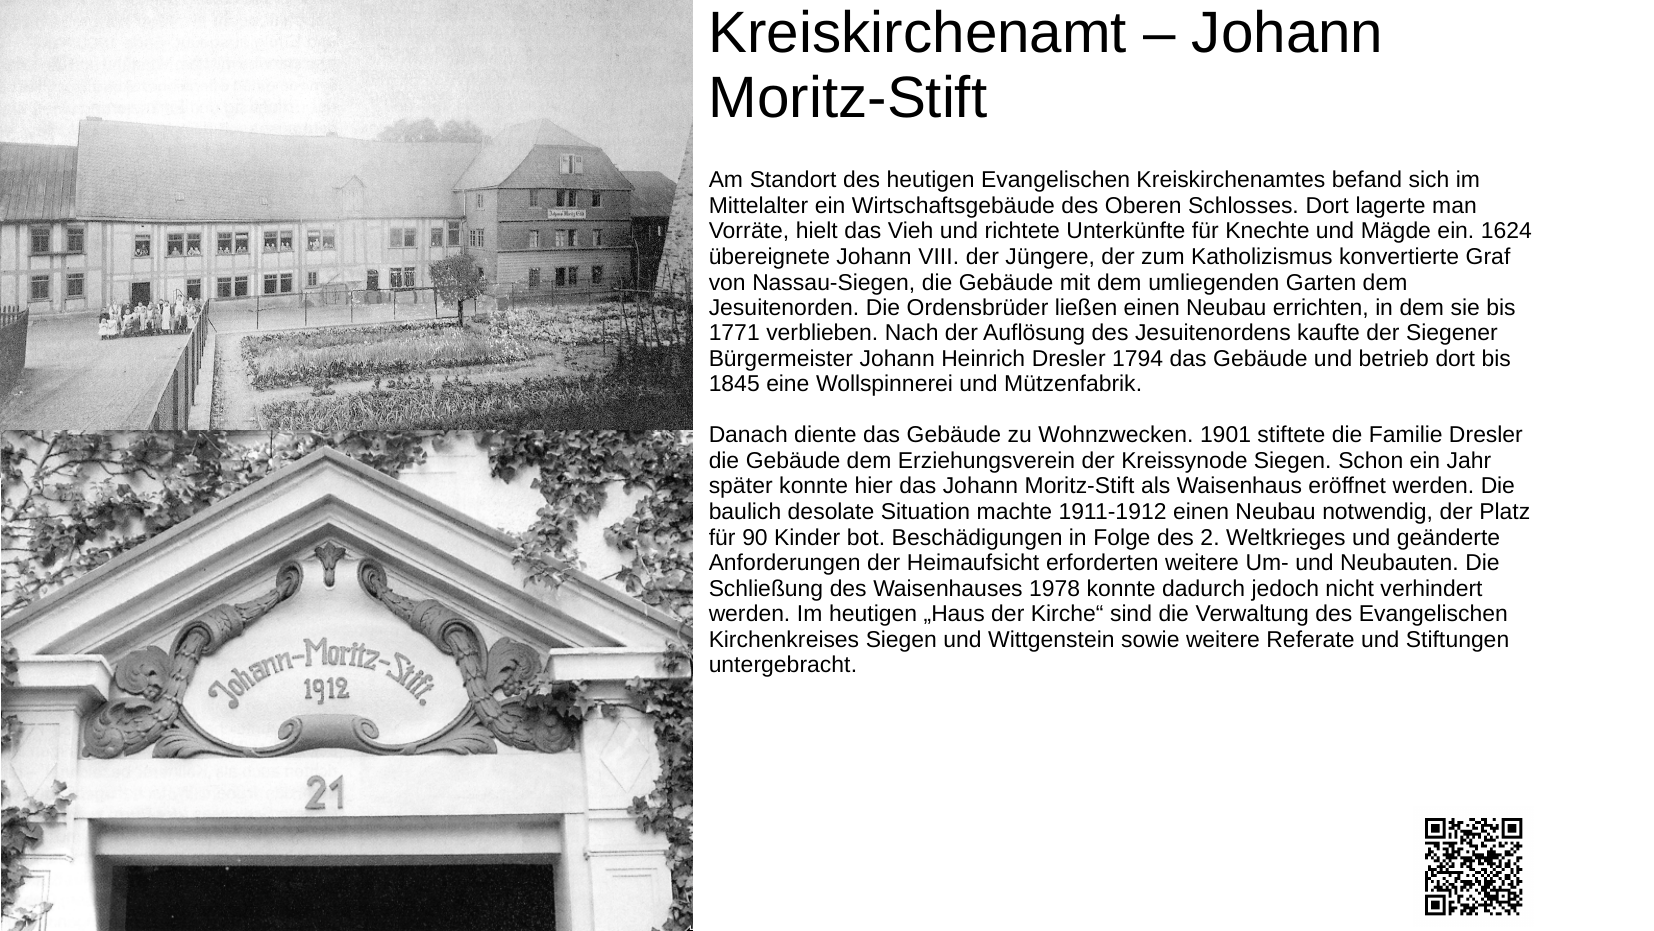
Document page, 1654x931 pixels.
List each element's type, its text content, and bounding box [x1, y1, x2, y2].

picture [1413, 831, 1534, 927]
title Kreiskirchenamt – Johann Moritz-Stift Am Standort des heutigen Evangelischen Kreiskirchenamtes befand sich im Mittelalter ein Wirtschaftsgebäude des Oberen Schlosses. Dort lagerte man Vorräte, hielt das Vieh und richtete Unterkünfte für Knechte und Mägde ein. 1624 übereignete Johann VIII. der Jüngere, der zum Katholizismus konvertierte Graf von Nassau-Siegen, die Gebäude mit dem umliegenden Garten dem Jesuitenorden. Die Ordensbrüder ließen einen Neubau errichten, in dem sie bis 1771 verblieben. Nach der Auflösung des Jesuitenordens kaufte der Siegener Bürgermeister Johann Heinrich Dresler 1794 das Gebäude und betrieb dort bis 1845 eine Wollspinnerei und Mützenfabrik. Danach diente das Gebäude zu Wohnzwecken. 1901 stiftete die Familie Dresler die Gebäude dem Erziehungsverein der Kreissynode Siegen. Schon ein Jahr später konnte hier das Johann Moritz-Stift als Waisenhaus eröffnet werden. Die baulich desolate Situation machte 1911-1912 einen Neubau notwendig, der Platz für 90 Kinder bot. Beschädigungen in Folge des 2. Weltkrieges und geänderte Anforderungen der Heimaufsicht erforderten weitere Um- und Neubauten. Die Schließung des Waisenhauses 1978 konnte dadurch jedoch nicht verhindert werden. Im heutigen „Haus der Kirche“ sind die Verwaltung des Evangelischen Kirchenkreises Siegen und Wittgenstein sowie weitere Referate und Stiftungen untergebracht. [708, 0, 1536, 831]
picture [0, 0, 693, 931]
